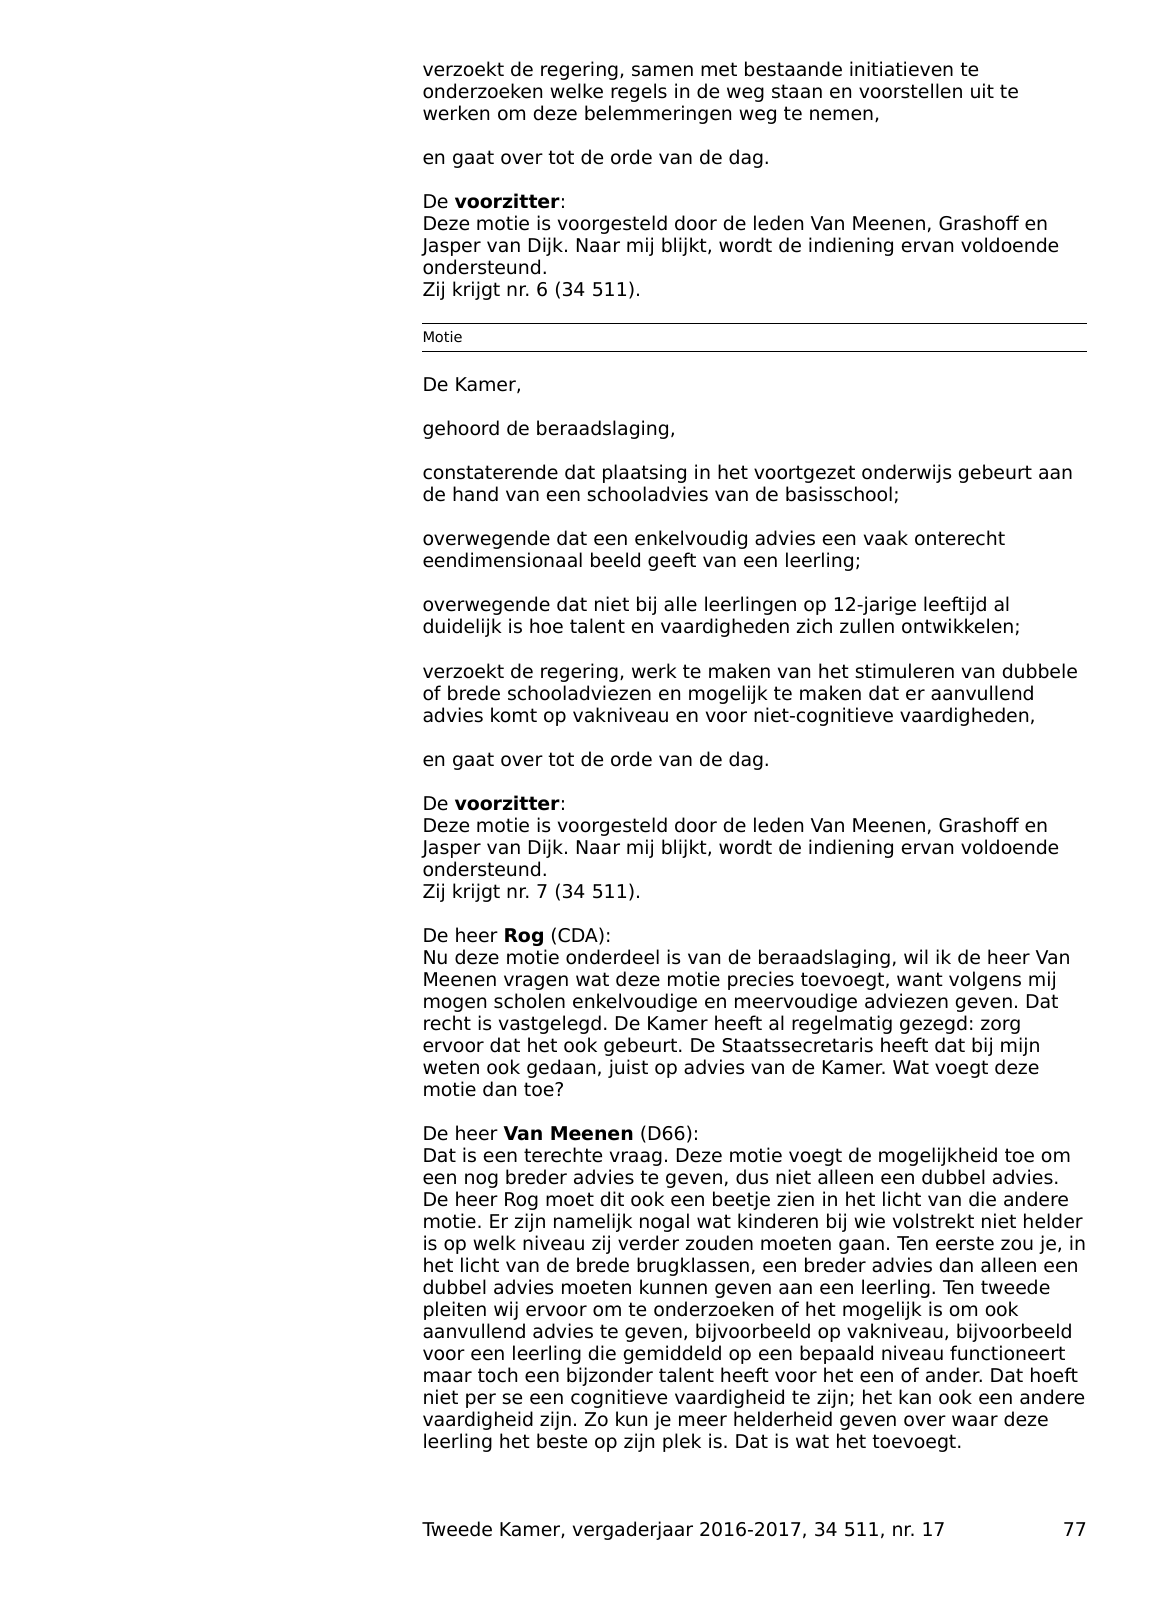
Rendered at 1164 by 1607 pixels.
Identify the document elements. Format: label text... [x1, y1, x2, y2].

text De voorzitter: [422, 793, 1087, 815]
text Zij krijgt nr. 7 (34 511). [422, 881, 1087, 903]
text gehoord de beraadslaging, [422, 418, 1087, 440]
text Deze motie is voorgesteld door de leden Van Meenen, Grashoff en Jasper van Dijk. Naar mij blijkt, wordt de indiening ervan voldoende ondersteund. [422, 815, 1087, 881]
text constaterende dat plaatsing in het voortgezet onderwijs gebeurt aan de hand van een schooladvies van de basisschool; [422, 462, 1087, 506]
text De Kamer, [422, 374, 1087, 396]
text De voorzitter: [422, 191, 1087, 213]
text De heer Van Meenen (D66): [422, 1123, 1087, 1145]
text De heer Rog (CDA): [422, 925, 1087, 947]
text overwegende dat niet bij alle leerlingen op 12-jarige leeftijd al duidelijk is hoe talent en vaardigheden zich zullen ontwikkelen; [422, 594, 1087, 638]
text Dat is een terechte vraag. Deze motie voegt de mogelijkheid toe om een nog breder advies te geven, dus niet alleen een dubbel advies. De heer Rog moet dit ook een beetje zien in het licht van die andere motie. Er zijn namelijk nogal wat kinderen bij wie volstrekt niet helder is op welk niveau zij verder zouden moeten gaan. Ten eerste zou je, in het licht van de brede brugklassen, een breder advies dan alleen een dubbel advies moeten kunnen geven aan een leerling. Ten tweede pleiten wij ervoor om te onderzoeken of het mogelijk is om ook aanvullend advies te geven, bijvoorbeeld op vakniveau, bijvoorbeeld voor een leerling die gemiddeld op een bepaald niveau functioneert maar toch een bijzonder talent heeft voor het een of ander. Dat hoeft niet per se een cognitieve vaardigheid te zijn; het kan ook een andere vaardigheid zijn. Zo kun je meer helderheid geven over waar deze leerling het beste op zijn plek is. Dat is wat het toevoegt. [422, 1145, 1087, 1453]
text en gaat over tot de orde van de dag. [422, 749, 1087, 771]
text verzoekt de regering, werk te maken van het stimuleren van dubbele of brede schooladviezen en mogelijk te maken dat er aanvullend advies komt op vakniveau en voor niet-cognitieve vaardigheden, [422, 661, 1087, 726]
text Nu deze motie onderdeel is van de beraadslaging, wil ik de heer Van Meenen vragen wat deze motie precies toevoegt, want volgens mij mogen scholen enkelvoudige en meervoudige adviezen geven. Dat recht is vastgelegd. De Kamer heeft al regelmatig gezegd: zorg ervoor dat het ook gebeurt. De Staatssecretaris heeft dat bij mijn weten ook gedaan, juist op advies van de Kamer. Wat voegt deze motie dan toe? [422, 947, 1087, 1101]
table_header Motie [422, 324, 1087, 351]
text verzoekt de regering, samen met bestaande initiatieven te onderzoeken welke regels in de weg staan en voorstellen uit te werken om deze belemmeringen weg te nemen, [422, 59, 1087, 125]
text overwegende dat een enkelvoudig advies een vaak onterecht eendimensionaal beeld geeft van een leerling; [422, 528, 1087, 572]
text Deze motie is voorgesteld door de leden Van Meenen, Grashoff en Jasper van Dijk. Naar mij blijkt, wordt de indiening ervan voldoende ondersteund. [422, 213, 1087, 279]
text Zij krijgt nr. 6 (34 511). [422, 279, 1087, 301]
text en gaat over tot de orde van de dag. [422, 147, 1087, 169]
